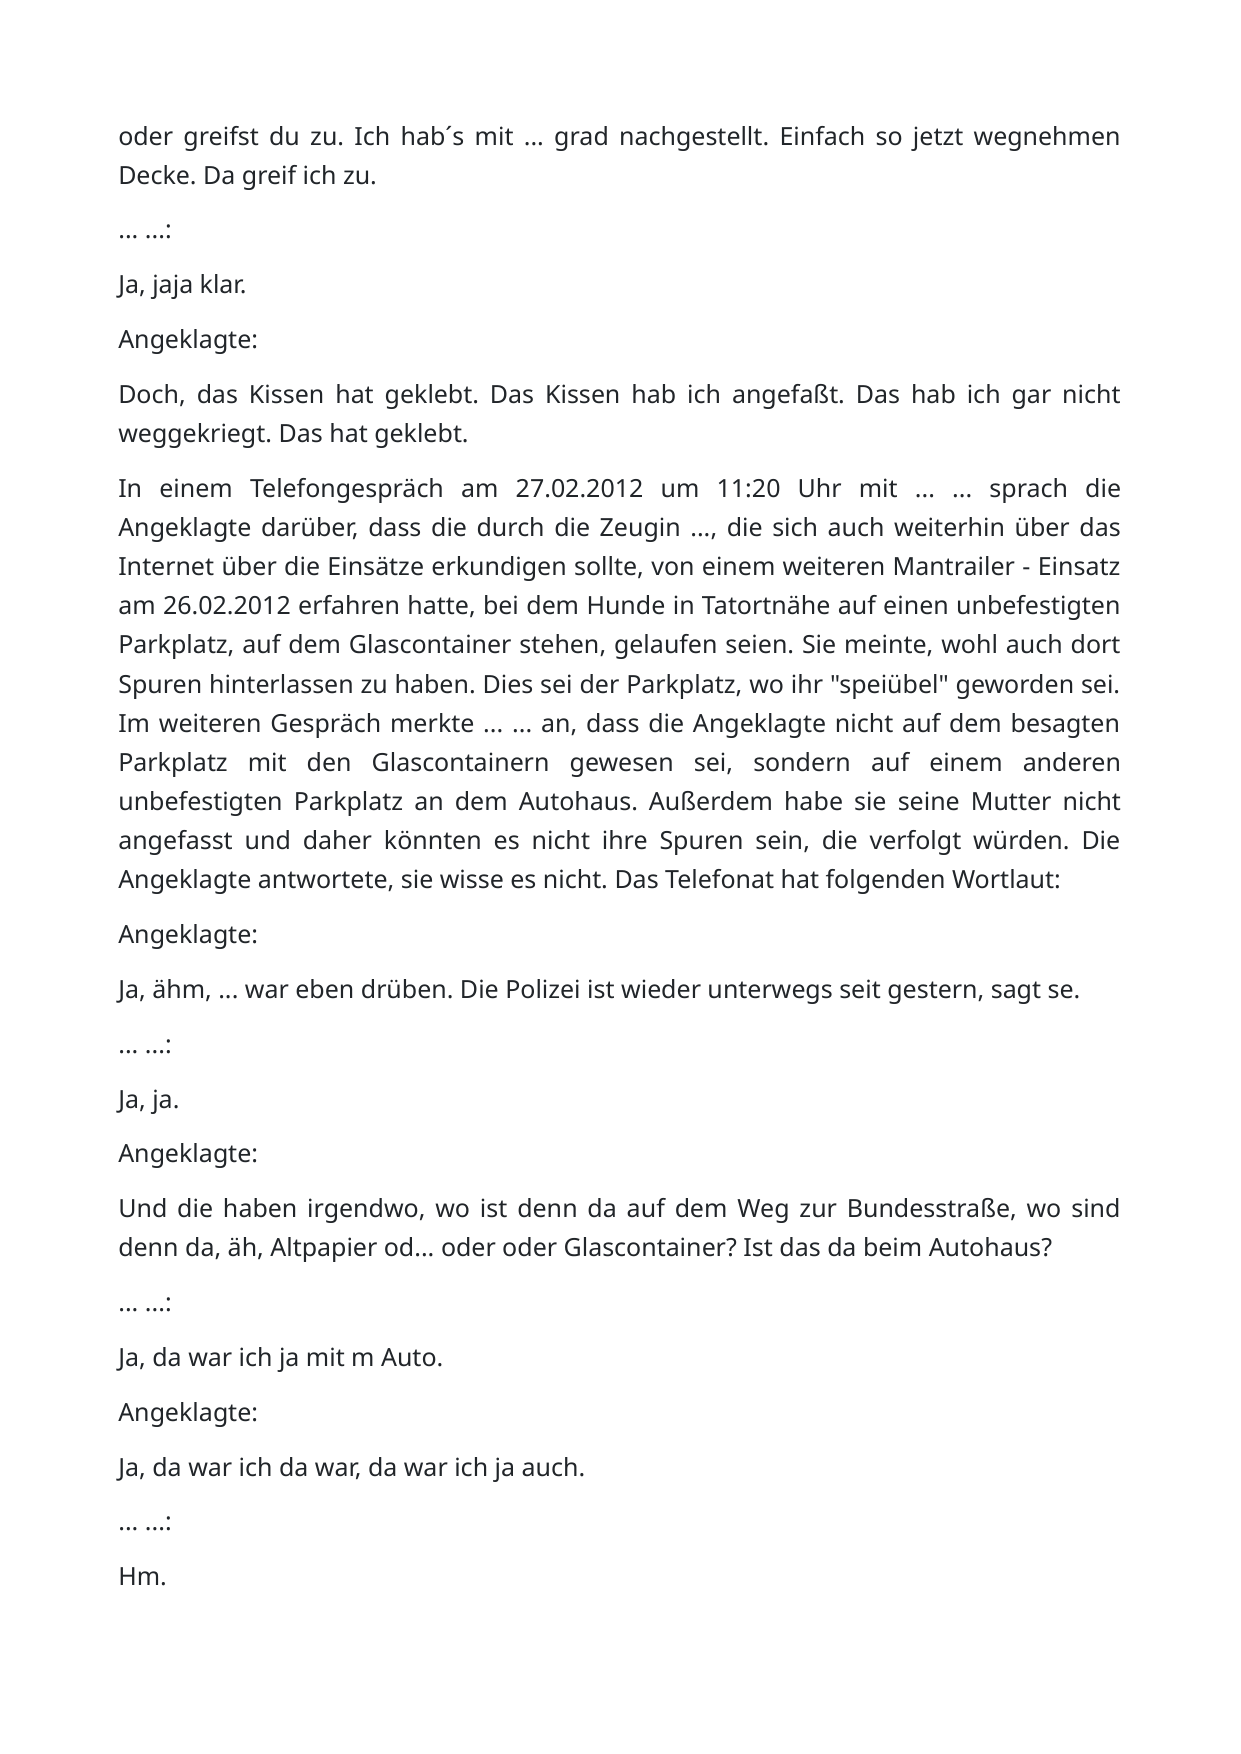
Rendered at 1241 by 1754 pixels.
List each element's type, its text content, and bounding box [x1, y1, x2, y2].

text ... ...: [118, 1504, 1122, 1538]
text Angeklagte: [118, 1394, 1122, 1428]
text Ja, da war ich ja mit m Auto. [118, 1339, 1122, 1374]
text oder greifst du zu. Ich hab´s mit ... grad nachgestellt. Einfach so jetzt wegnehmen Decke. Da greif ich zu. [118, 118, 1122, 191]
text ... ...: [118, 212, 1122, 246]
text ... ...: [118, 1285, 1122, 1319]
text Angeklagte: [118, 1136, 1122, 1170]
text In einem Telefongespräch am 27.02.2012 um 11:20 Uhr mit ... ... sprach die Angeklagte darüber, dass die durch die Zeugin ..., die sich auch weiterhin über das Internet über die Einsätze erkundigen sollte, von einem weiteren Mantrailer - Einsatz am 26.02.2012 erfahren hatte, bei dem Hunde in Tatortnähe auf einen unbefestigten Parkplatz, auf dem Glascontainer stehen, gelaufen seien. Sie meinte, wohl auch dort Spuren hinterlassen zu haben. Dies sei der Parkplatz, wo ihr "speiübel" geworden sei. Im weiteren Gespräch merkte ... ... an, dass die Angeklagte nicht auf dem besagten Parkplatz mit den Glascontainern gewesen sei, sondern auf einem anderen unbefestigten Parkplatz an dem Autohaus. Außerdem habe sie seine Mutter nicht angefasst und daher könnten es nicht ihre Spuren sein, die verfolgt würden. Die Angeklagte antwortete, sie wisse es nicht. Das Telefonat hat folgenden Wortlaut: [118, 470, 1122, 896]
text Und die haben irgendwo, wo ist denn da auf dem Weg zur Bundesstraße, wo sind denn da, äh, Altpapier od... oder oder Glascontainer? Ist das da beim Autohaus? [118, 1191, 1122, 1264]
text Angeklagte: [118, 322, 1122, 356]
text Angeklagte: [118, 917, 1122, 951]
text Ja, jaja klar. [118, 267, 1122, 301]
text Ja, ja. [118, 1081, 1122, 1115]
text Ja, da war ich da war, da war ich ja auch. [118, 1449, 1122, 1483]
text Doch, das Kissen hat geklebt. Das Kissen hab ich angefaßt. Das hab ich gar nicht weggekriegt. Das hat geklebt. [118, 376, 1122, 450]
text Hm. [118, 1559, 1122, 1593]
text Ja, ähm, ... war eben drüben. Die Polizei ist wieder unterwegs seit gestern, sagt se. [118, 972, 1122, 1006]
text ... ...: [118, 1026, 1122, 1061]
